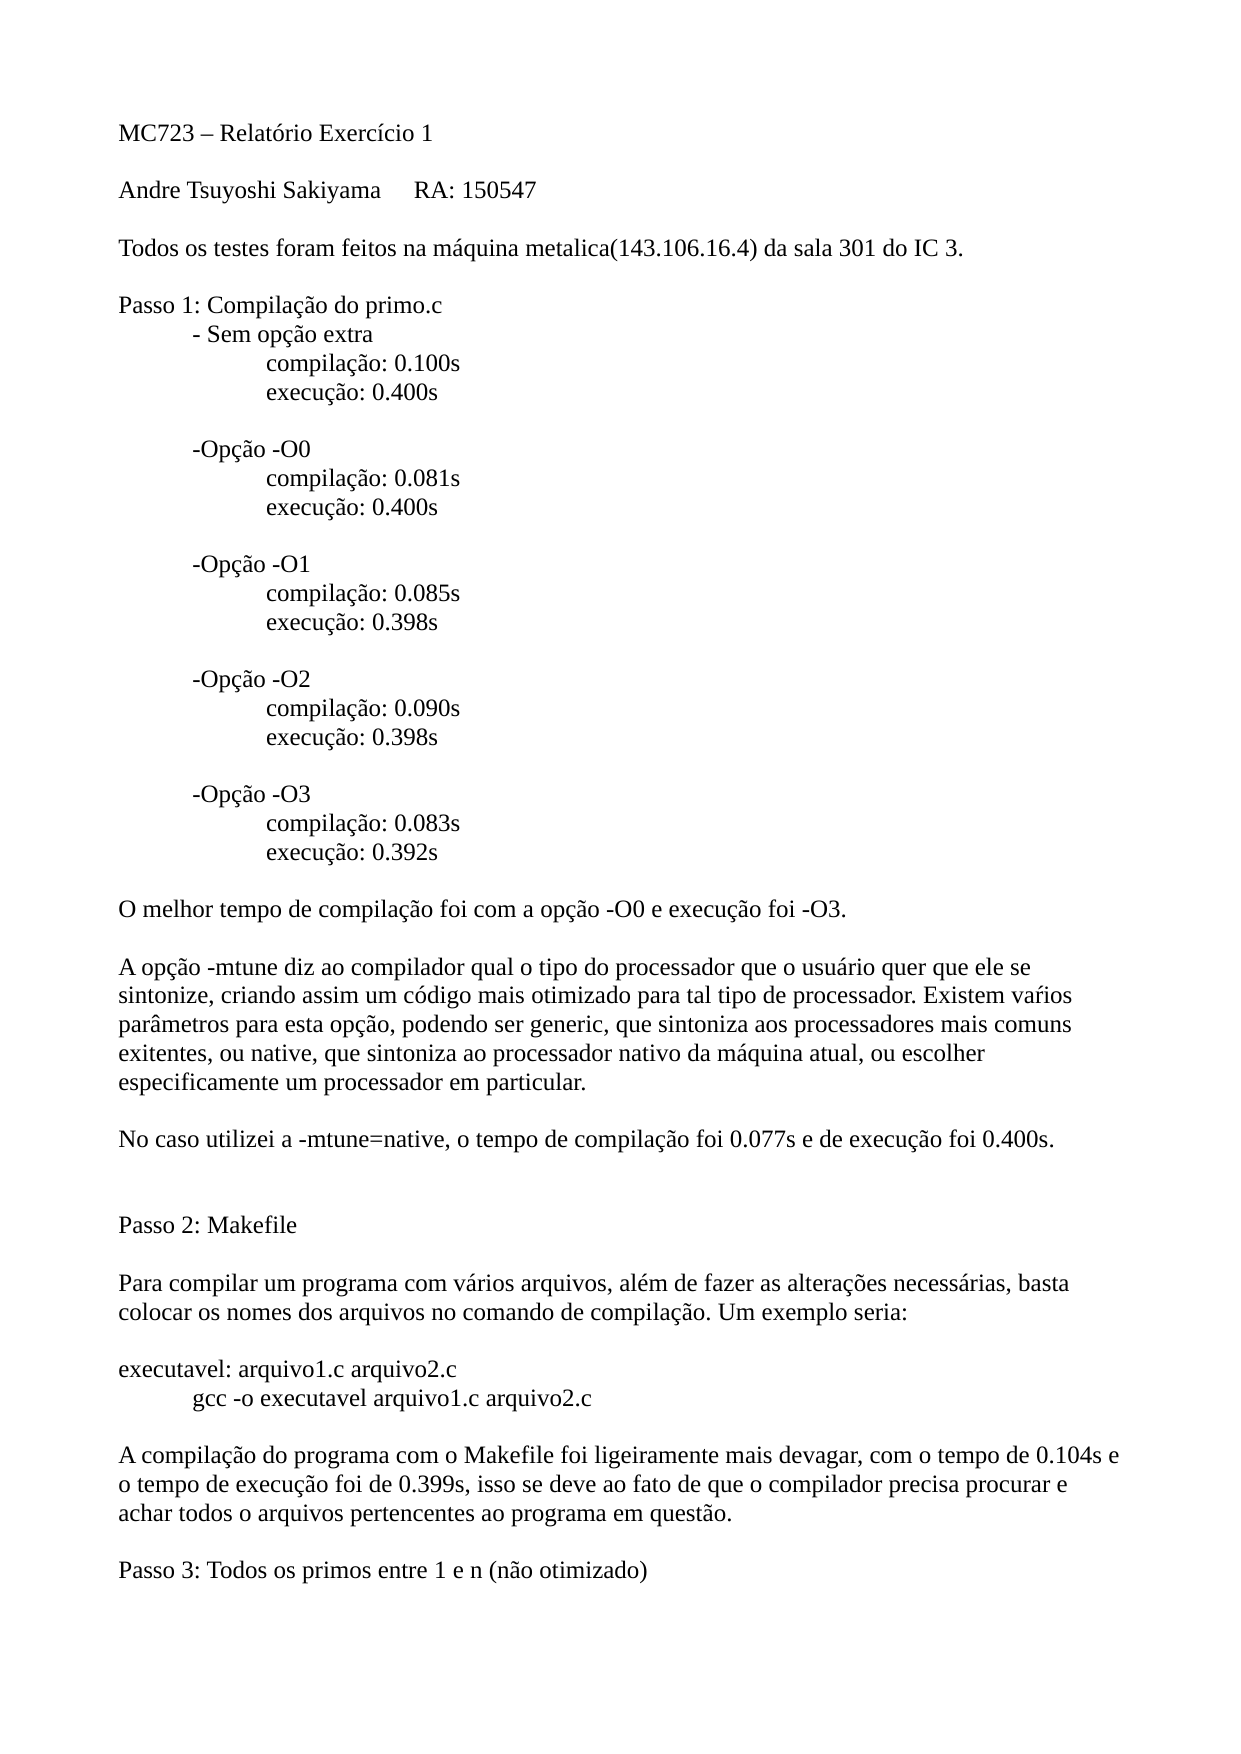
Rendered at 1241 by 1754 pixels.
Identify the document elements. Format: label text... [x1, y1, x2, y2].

text Para compilar um programa com vários arquivos, além de fazer as alterações necessárias, basta colocar os nomes dos arquivos no comando de compilação. Um exemplo seria: [118, 1268, 1122, 1326]
text -Opção -O1 [118, 549, 1122, 578]
text - Sem opção extra [118, 319, 1122, 348]
text compilação: 0.090s [118, 693, 1122, 722]
text execução: 0.398s [118, 607, 1122, 636]
text -Opção -O0 [118, 434, 1122, 463]
text -Opção -O2 [118, 664, 1122, 693]
text compilação: 0.085s [118, 578, 1122, 607]
text compilação: 0.081s [118, 463, 1122, 492]
text A opção -mtune diz ao compilador qual o tipo do processador que o usuário quer que ele se sintonize, criando assim um código mais otimizado para tal tipo de processador. Existem vaŕios parâmetros para esta opção, podendo ser generic, que sintoniza aos processadores mais comuns exitentes, ou native, que sintoniza ao processador nativo da máquina atual, ou escolher especificamente um processador em particular. [118, 952, 1122, 1096]
text execução: 0.392s [118, 837, 1122, 866]
text execução: 0.400s [118, 492, 1122, 521]
text compilação: 0.100s [118, 348, 1122, 377]
text No caso utilizei a -mtune=native, o tempo de compilação foi 0.077s e de execução foi 0.400s. [118, 1124, 1122, 1153]
text A compilação do programa com o Makefile foi ligeiramente mais devagar, com o tempo de 0.104s e o tempo de execução foi de 0.399s, isso se deve ao fato de que o compilador precisa procurar e achar todos o arquivos pertencentes ao programa em questão. [118, 1441, 1122, 1527]
text -Opção -O3 [118, 779, 1122, 808]
text O melhor tempo de compilação foi com a opção -O0 e execução foi -O3. [118, 894, 1122, 923]
text Passo 2: Makefile [118, 1211, 1122, 1239]
text compilação: 0.083s [118, 808, 1122, 837]
text execução: 0.400s [118, 377, 1122, 406]
text Andre Tsuyoshi Sakiyama RA: 150547 [118, 176, 1122, 204]
text Todos os testes foram feitos na máquina metalica(143.106.16.4) da sala 301 do IC 3. [118, 233, 1122, 262]
text MC723 – Relatório Exercício 1 [118, 118, 1122, 147]
text Passo 1: Compilação do primo.c [118, 291, 1122, 319]
text execução: 0.398s [118, 722, 1122, 751]
text gcc -o executavel arquivo1.c arquivo2.c [118, 1383, 1122, 1412]
text executavel: arquivo1.c arquivo2.c [118, 1354, 1122, 1383]
text Passo 3: Todos os primos entre 1 e n (não otimizado) [118, 1556, 1122, 1584]
